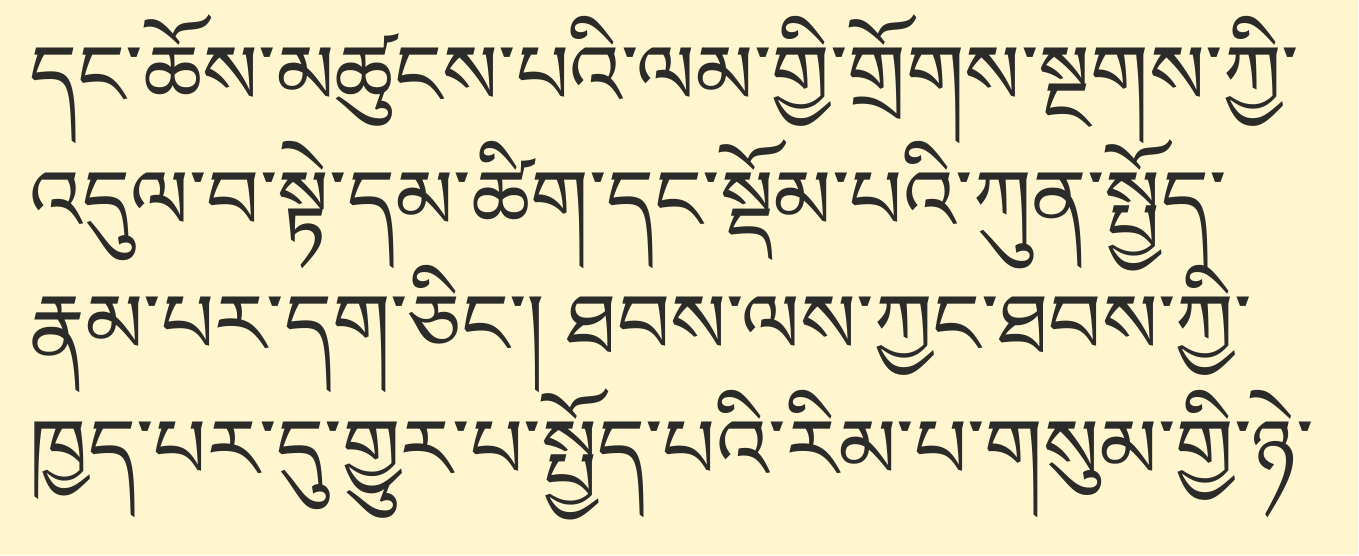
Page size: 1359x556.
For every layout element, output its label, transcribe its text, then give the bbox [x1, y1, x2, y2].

text དང་ཆོས་མཚུངས་པའི་ལམ་གྱི་གྲོགས་སྔགས་ཀྱི་འདུལ་བ་སྟེ་དམ་ཚིག་དང་སྡོམ་པའི་ཀུན་སྤྱོད་རྣམ་པར་དག་ཅིང་། ཐབས་ལས་ཀྱང་ཐབས་ཀྱི་ཁྱད་པར་དུ་གྱུར་པ་སྤྱོད་པའི་རིམ་པ་གསུམ་གྱི་ཉེ་ [29, 29, 1346, 513]
